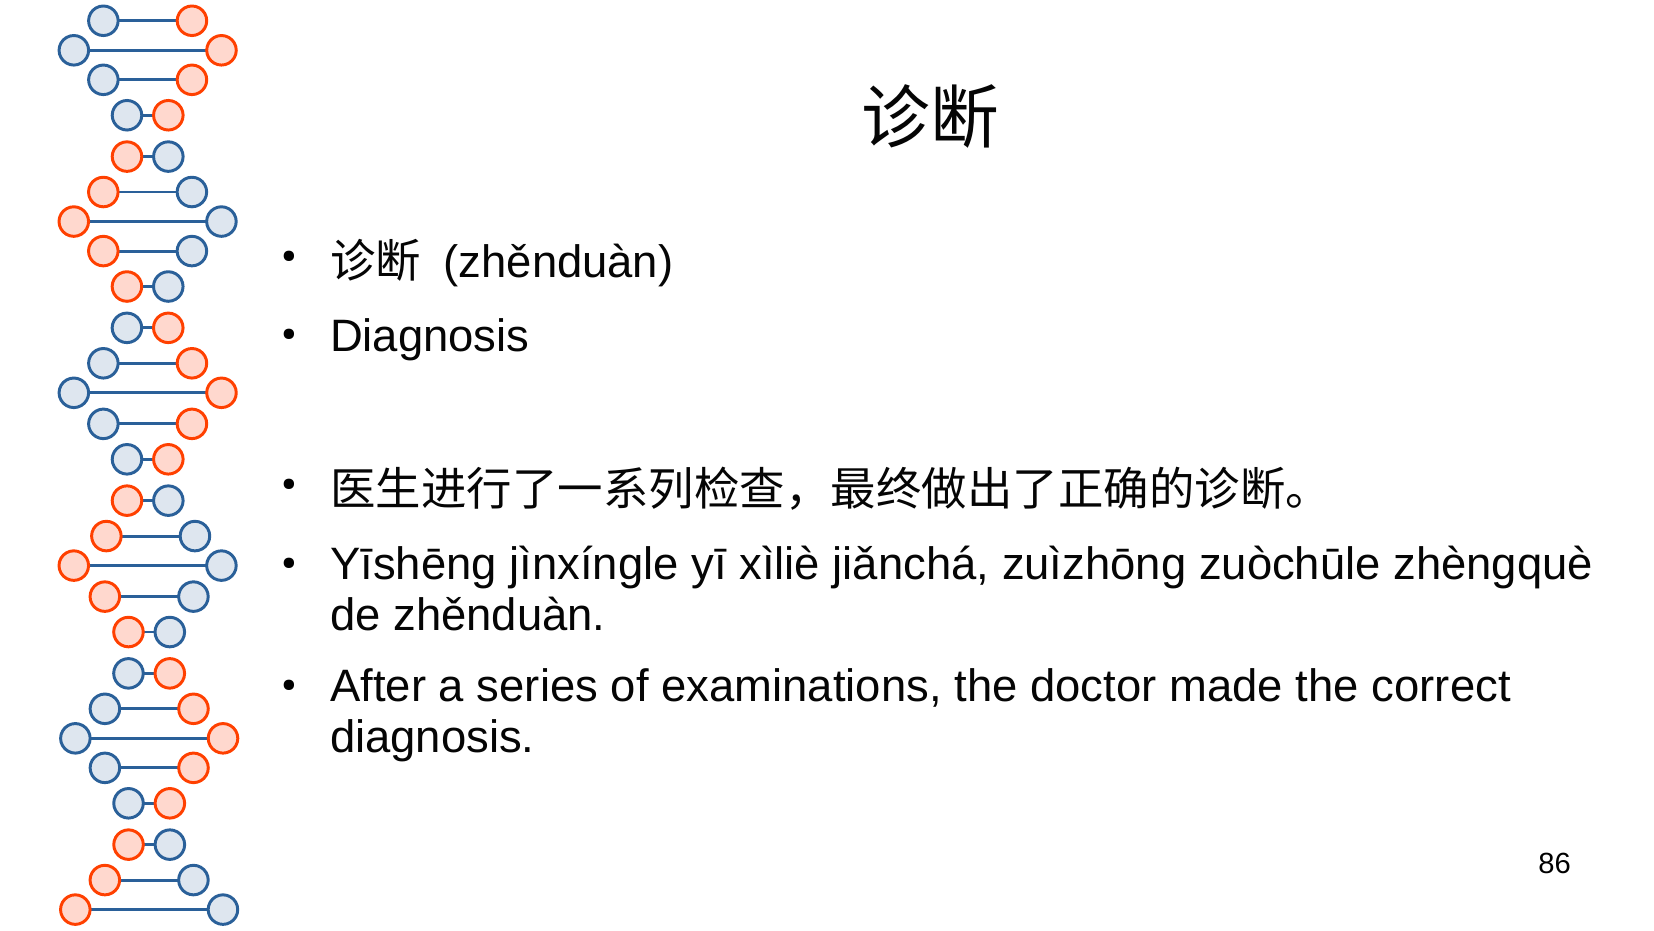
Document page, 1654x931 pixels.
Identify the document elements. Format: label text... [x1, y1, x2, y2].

title 诊断 [265, 35, 1595, 189]
list 诊断 (zhěnduàn) Diagnosis 医生进行了一系列检查，最终做出了正确的诊断。 Yīshēng jìnxíngle yī xìliè jiǎnchá, zuìzhōng zuòchūle zhèngquè de zhěnduàn. After a series of examinations, the doctor made the correct diagnosis. [265, 224, 1595, 764]
